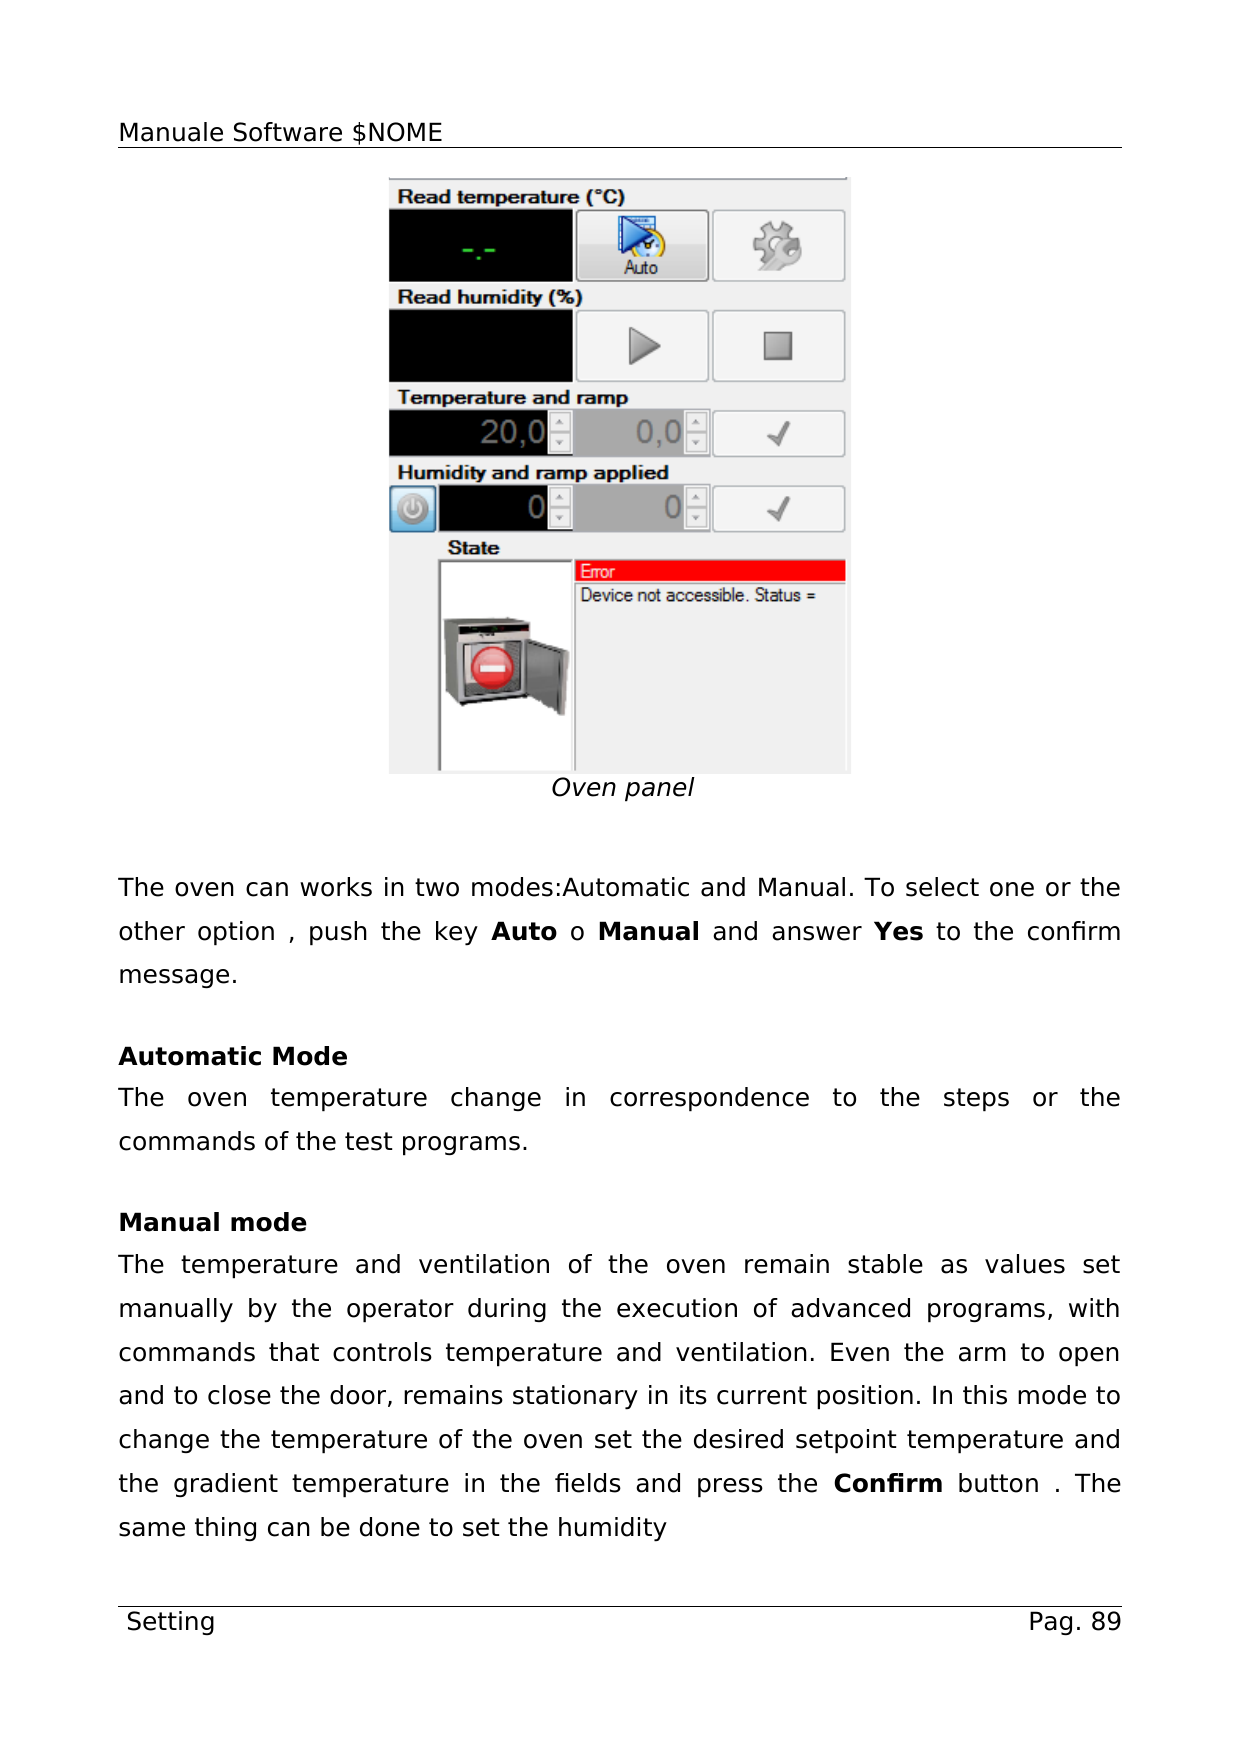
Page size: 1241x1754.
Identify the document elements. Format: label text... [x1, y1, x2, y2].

text The temperature and ventilation of the oven remain stable as values set manually by the operator during the execution of advanced programs, with commands that controls temperature and ventilation. Even the arm to open and to close the door, remains stationary in its current position. In this mode to change the temperature of the oven set the desired setpoint temperature and the gradient temperature in the fields and press the Confirm button . The same thing can be done to set the humidity [118, 1250, 1122, 1542]
picture [388, 177, 852, 774]
subtitle Manual mode [118, 1208, 1122, 1238]
text The oven temperature change in correspondence to the steps or the commands of the test programs. [118, 1083, 1122, 1156]
text Oven panel [389, 774, 851, 802]
text The oven can works in two modes:Automatic and Manual. To select one or the other option , push the key Auto o Manual and answer Yes to the confirm message. [118, 873, 1122, 990]
subtitle Automatic Mode [118, 1042, 1122, 1071]
